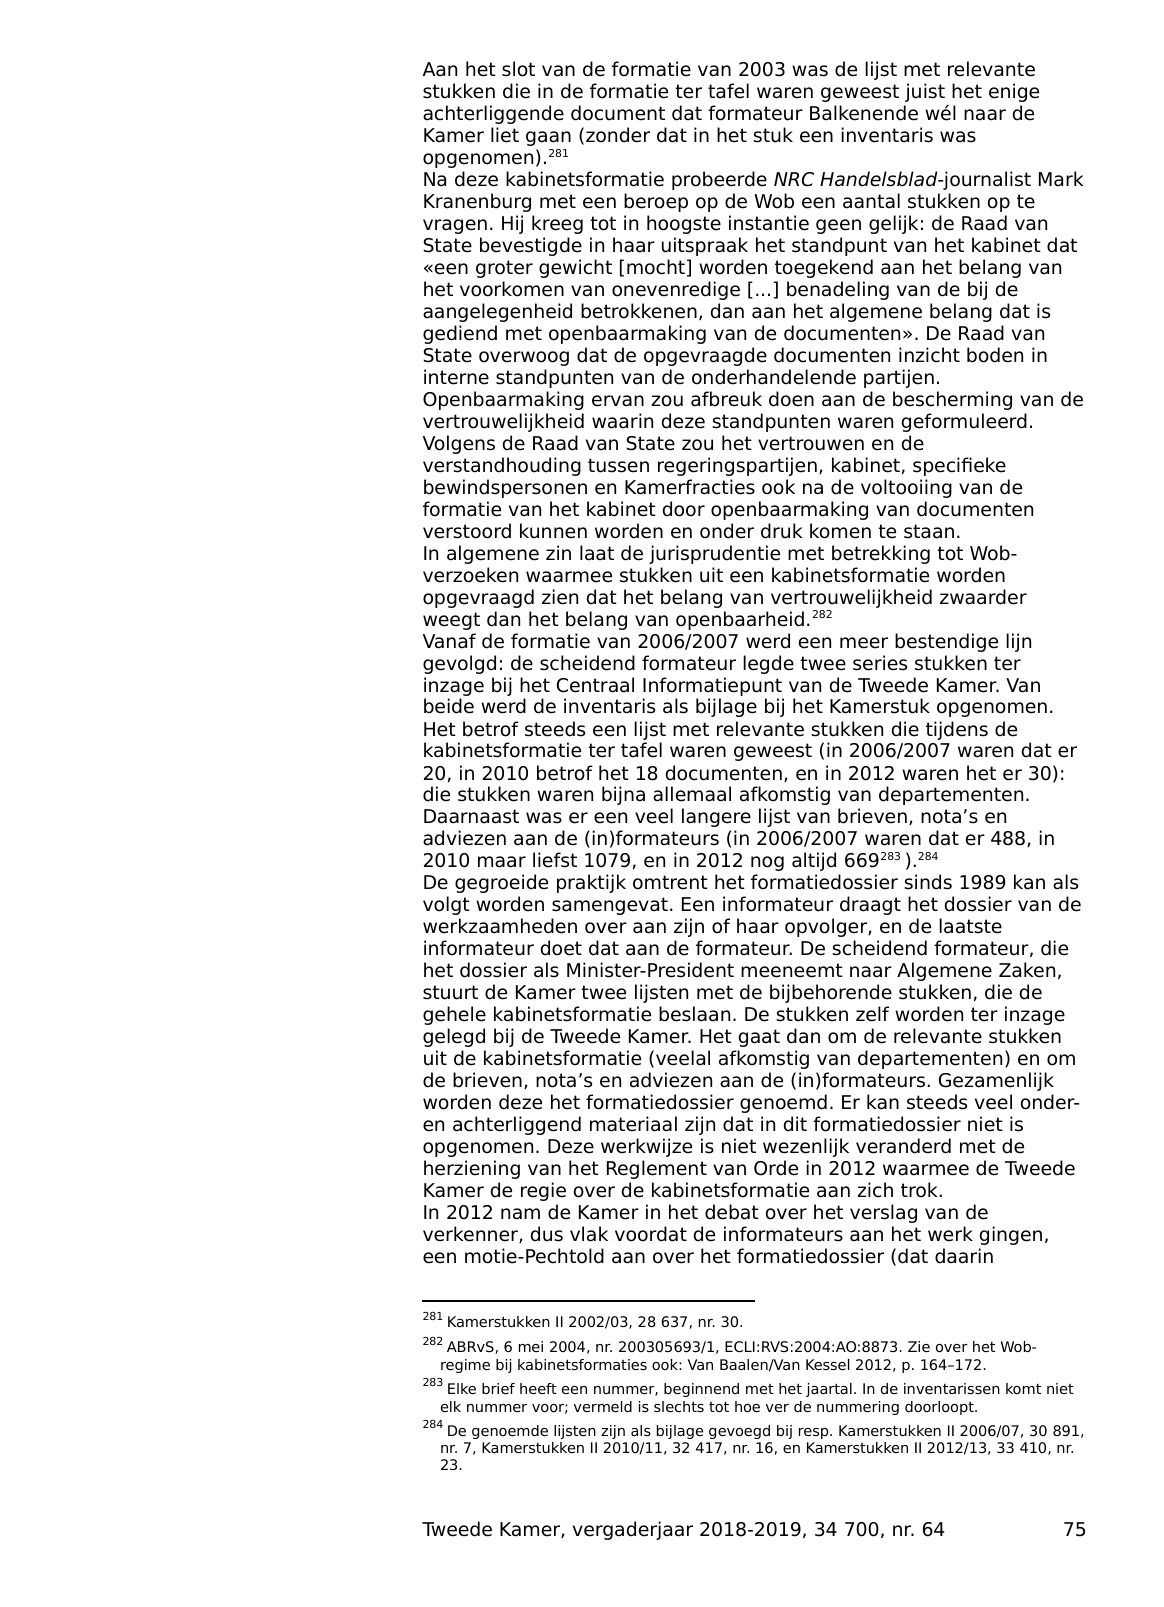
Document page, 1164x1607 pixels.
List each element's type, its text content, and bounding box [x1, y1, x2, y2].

text De genoemde lijsten zijn als bijlage gevoegd bij resp. Kamerstukken II 2006/07, 30 891, nr. 7, Kamerstukken II 2010/11, 32 417, nr. 16, en Kamerstukken II 2012/13, 33 410, nr. 23. [422, 1418, 1087, 1474]
text Elke brief heeft een nummer, beginnend met het jaartal. In de inventarissen komt niet elk nummer voor; vermeld is slechts tot hoe ver de nummering doorloopt. [422, 1377, 1087, 1416]
text Vanaf de formatie van 2006/2007 werd een meer bestendige lijn gevolgd: de scheidend formateur legde twee series stukken ter inzage bij het Centraal Informatiepunt van de Tweede Kamer. Van beide werd de inventaris als bijlage bij het Kamerstuk opgenomen. Het betrof steeds een lijst met relevante stukken die tijdens de kabinetsformatie ter tafel waren geweest (in 2006/2007 waren dat er 20, in 2010 betrof het 18 documenten, en in 2012 waren het er 30): die stukken waren bijna allemaal afkomstig van departementen. Daarnaast was er een veel langere lijst van brieven, nota’s en adviezen aan de (in)formateurs (in 2006/2007 waren dat er 488, in 2010 maar liefst 1079, en in 2012 nog altijd 669). [422, 631, 1087, 872]
text Kamerstukken II 2002/03, 28 637, nr. 30. [422, 1310, 1087, 1332]
text In 2012 nam de Kamer in het debat over het verslag van de verkenner, dus vlak voordat de informateurs aan het werk gingen, een motie-Pechtold aan over het formatiedossier (dat daarin [422, 1202, 1087, 1268]
text Aan het slot van de formatie van 2003 was de lijst met relevante stukken die in de formatie ter tafel waren geweest juist het enige achterliggende document dat formateur Balkenende wél naar de Kamer liet gaan (zonder dat in het stuk een inventaris was opgenomen). [422, 59, 1087, 169]
text ABRvS, 6 mei 2004, nr. 200305693/1, ECLI:RVS:2004:AO:8873. Zie over het Wob-regime bij kabinetsformaties ook: Van Baalen/Van Kessel 2012, p. 164–172. [422, 1335, 1087, 1374]
text Na deze kabinetsformatie probeerde NRC Handelsblad-journalist Mark Kranenburg met een beroep op de Wob een aantal stukken op te vragen. Hij kreeg tot in hoogste instantie geen gelijk: de Raad van State bevestigde in haar uitspraak het standpunt van het kabinet dat «een groter gewicht [mocht] worden toegekend aan het belang van het voorkomen van onevenredige [...] benadeling van de bij de aangelegenheid betrokkenen, dan aan het algemene belang dat is gediend met openbaarmaking van de documenten». De Raad van State overwoog dat de opgevraagde documenten inzicht boden in interne standpunten van de onderhandelende partijen. Openbaarmaking ervan zou afbreuk doen aan de bescherming van de vertrouwelijkheid waarin deze standpunten waren geformuleerd. Volgens de Raad van State zou het vertrouwen en de verstandhouding tussen regeringspartijen, kabinet, specifieke bewindspersonen en Kamerfracties ook na de voltooiing van de formatie van het kabinet door openbaarmaking van documenten verstoord kunnen worden en onder druk komen te staan. [422, 169, 1087, 543]
text In algemene zin laat de jurisprudentie met betrekking tot Wob-verzoeken waarmee stukken uit een kabinetsformatie worden opgevraagd zien dat het belang van vertrouwelijkheid zwaarder weegt dan het belang van openbaarheid. [422, 543, 1087, 631]
text De gegroeide praktijk omtrent het formatiedossier sinds 1989 kan als volgt worden samengevat. Een informateur draagt het dossier van de werkzaamheden over aan zijn of haar opvolger, en de laatste informateur doet dat aan de formateur. De scheidend formateur, die het dossier als Minister-President meeneemt naar Algemene Zaken, stuurt de Kamer twee lijsten met de bijbehorende stukken, die de gehele kabinetsformatie beslaan. De stukken zelf worden ter inzage gelegd bij de Tweede Kamer. Het gaat dan om de relevante stukken uit de kabinetsformatie (veelal afkomstig van departementen) en om de brieven, nota’s en adviezen aan de (in)formateurs. Gezamenlijk worden deze het formatiedossier genoemd. Er kan steeds veel onder- en achterliggend materiaal zijn dat in dit formatiedossier niet is opgenomen. Deze werkwijze is niet wezenlijk veranderd met de herziening van het Reglement van Orde in 2012 waarmee de Tweede Kamer de regie over de kabinetsformatie aan zich trok. [422, 872, 1087, 1202]
